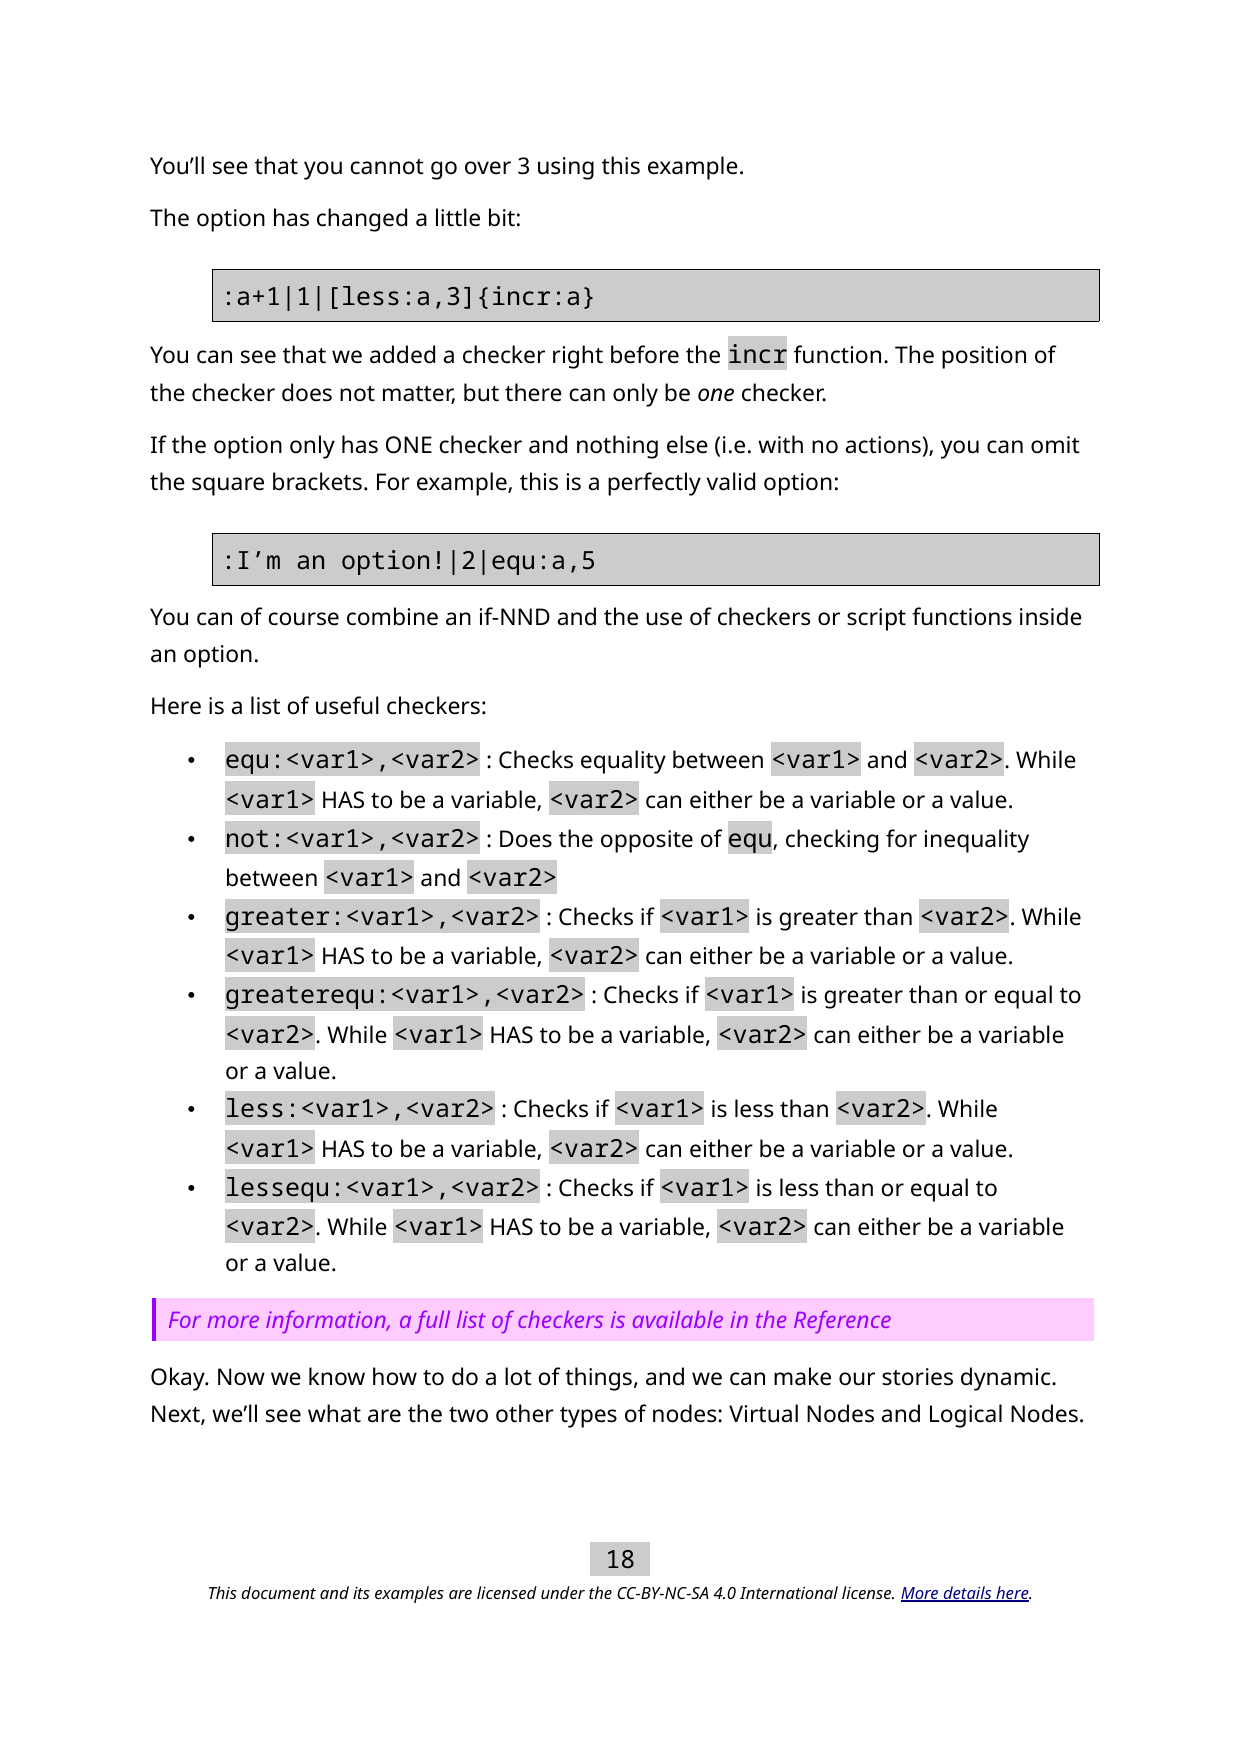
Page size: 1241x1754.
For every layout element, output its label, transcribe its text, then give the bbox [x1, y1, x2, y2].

text If the option only has ONE checker and nothing else (i.e. with no actions), you can omit the square brackets. For example, this is a perfectly valid option: [150, 429, 1090, 497]
list equ:<var1>,<var2> : Checks equality between <var1> and <var2>. While <var1> HAS to be a variable, <var2> can either be a variable or a value. [187, 742, 1090, 815]
text You’ll see that you cannot go over 3 using this example. [150, 150, 1090, 181]
text The option has changed a little bit: [150, 202, 1090, 233]
text Okay. Now we know how to do a lot of things, and we can make our stories dynamic. Next, we’ll see what are the two other types of nodes: Virtual Nodes and Logical Nodes. [150, 1361, 1090, 1429]
text :a+1|1|[less:a,3]{incr:a} [213, 270, 1099, 321]
text You can see that we added a checker right before the incr function. The position of the checker does not matter, but there can only be one checker. [150, 336, 1090, 408]
list greaterequ:<var1>,<var2> : Checks if <var1> is greater than or equal to <var2>. While <var1> HAS to be a variable, <var2> can either be a variable or a value. [187, 977, 1090, 1086]
list lessequ:<var1>,<var2> : Checks if <var1> is less than or equal to <var2>. While <var1> HAS to be a variable, <var2> can either be a variable or a value. [187, 1169, 1090, 1278]
list less:<var1>,<var2> : Checks if <var1> is less than <var2>. While <var1> HAS to be a variable, <var2> can either be a variable or a value. [187, 1091, 1090, 1164]
text You can of course combine an if-NND and the use of checkers or script functions inside an option. [150, 601, 1090, 669]
text Here is a list of useful checkers: [150, 690, 1090, 721]
list not:<var1>,<var2> : Does the opposite of equ, checking for inequality between <var1> and <var2> [187, 821, 1090, 894]
text For more information, a full list of checkers is available in the Reference [156, 1298, 1090, 1341]
text :I’m an option!|2|equ:a,5 [213, 534, 1099, 585]
list greater:<var1>,<var2> : Checks if <var1> is greater than <var2>. While <var1> HAS to be a variable, <var2> can either be a variable or a value. [187, 899, 1090, 972]
